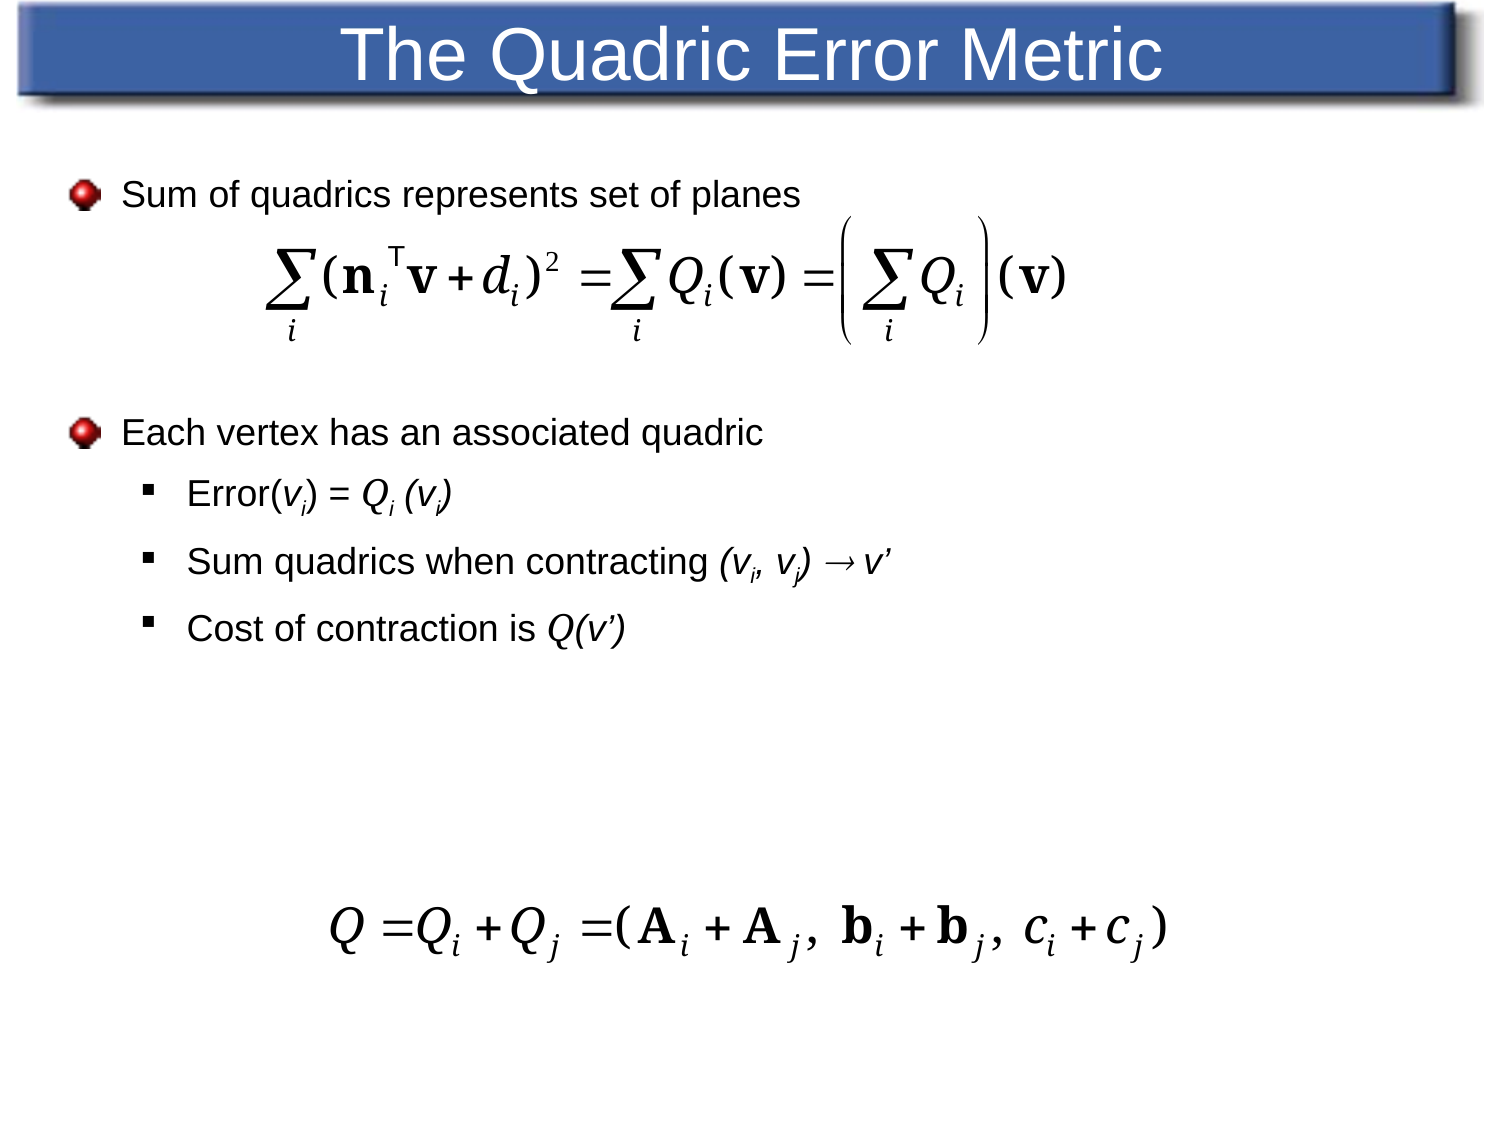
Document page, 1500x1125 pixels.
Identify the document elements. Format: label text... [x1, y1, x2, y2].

picture [16, 0, 1484, 113]
chart [327, 900, 1173, 969]
list Sum of quadrics represents set of planes Each vertex has an associated quadric Error(vi) = Qi (vi) Sum quadrics when contracting (vi, vj)  v’ Cost of contraction is Q(v’) [50, 162, 1463, 1088]
chart [262, 212, 1071, 350]
title The Quadric Error Metric [24, 0, 1500, 103]
